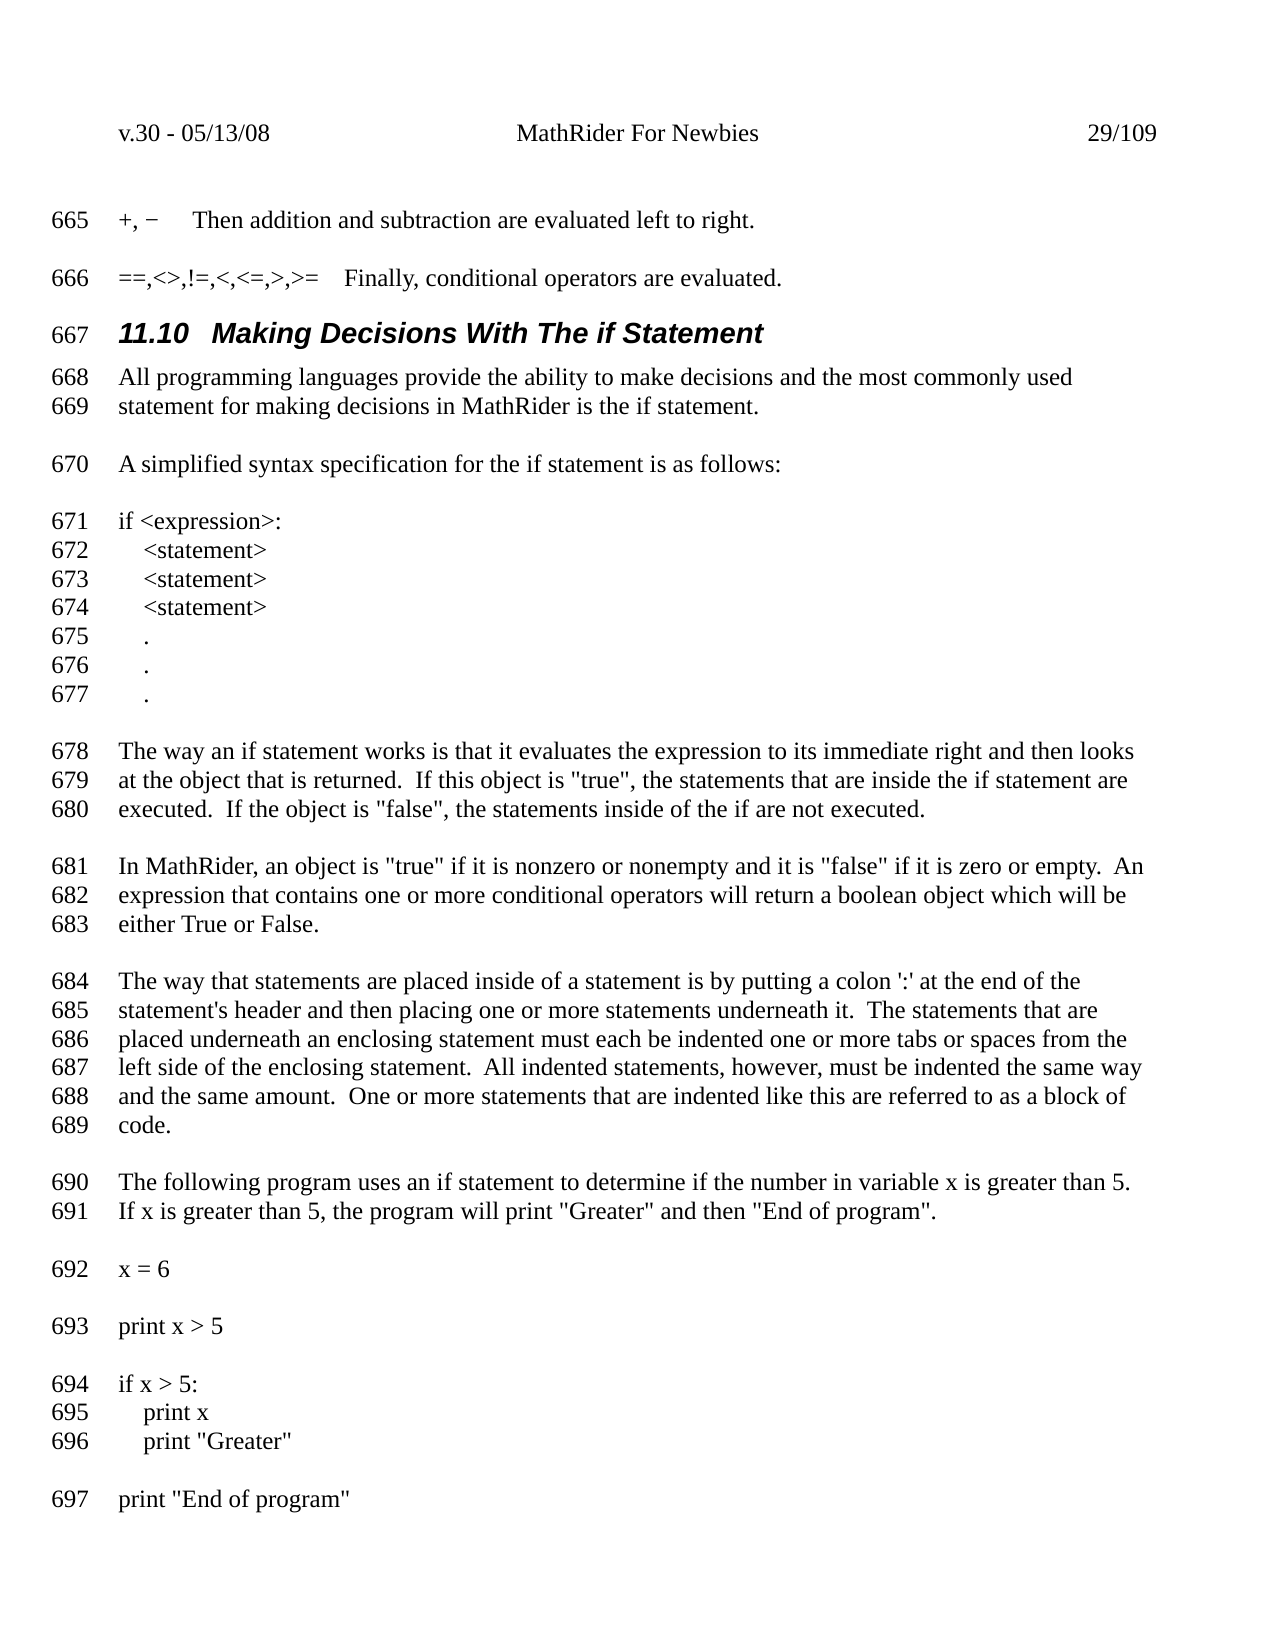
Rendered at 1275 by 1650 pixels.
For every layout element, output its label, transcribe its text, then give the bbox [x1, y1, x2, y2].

text print x > 5 [118, 1311, 1157, 1340]
text . [118, 621, 1157, 650]
text The following program uses an if statement to determine if the number in variable x is greater than 5. If x is greater than 5, the program will print "Greater" and then "End of program". [118, 1167, 1157, 1225]
text . [118, 650, 1157, 679]
text <statement> [118, 592, 1157, 621]
text <statement> [118, 535, 1157, 564]
text print "End of program" [118, 1484, 1157, 1512]
text All programming languages provide the ability to make decisions and the most commonly used statement for making decisions in MathRider is the if statement. [118, 362, 1157, 420]
text The way an if statement works is that it evaluates the expression to its immediate right and then looks at the object that is returned. If this object is "true", the statements that are inside the if statement are executed. If the object is "false", the statements inside of the if are not executed. [118, 736, 1157, 822]
text The way that statements are placed inside of a statement is by putting a colon ':' at the end of the statement's header and then placing one or more statements underneath it. The statements that are placed underneath an enclosing statement must each be indented one or more tabs or spaces from the left side of the enclosing statement. All indented statements, however, must be indented the same way and the same amount. One or more statements that are indented like this are referred to as a block of code. [118, 966, 1157, 1139]
text print "Greater" [118, 1426, 1157, 1455]
text print x [118, 1397, 1157, 1426]
text +, − Then addition and subtraction are evaluated left to right. [118, 205, 1157, 234]
text In MathRider, an object is "true" if it is nonzero or nonempty and it is "false" if it is zero or empty. An expression that contains one or more conditional operators will return a boolean object which will be either True or False. [118, 851, 1157, 937]
text if x > 5: [118, 1369, 1157, 1397]
subtitle Making Decisions With The if Statement [118, 316, 1157, 350]
text if <expression>: [118, 506, 1157, 535]
text <statement> [118, 564, 1157, 592]
text A simplified syntax specification for the if statement is as follows: [118, 449, 1157, 477]
text . [118, 679, 1157, 707]
text x = 6 [118, 1254, 1157, 1282]
text ==,<>,!=,<,<=,>,>= Finally, conditional operators are evaluated. [118, 263, 1157, 291]
